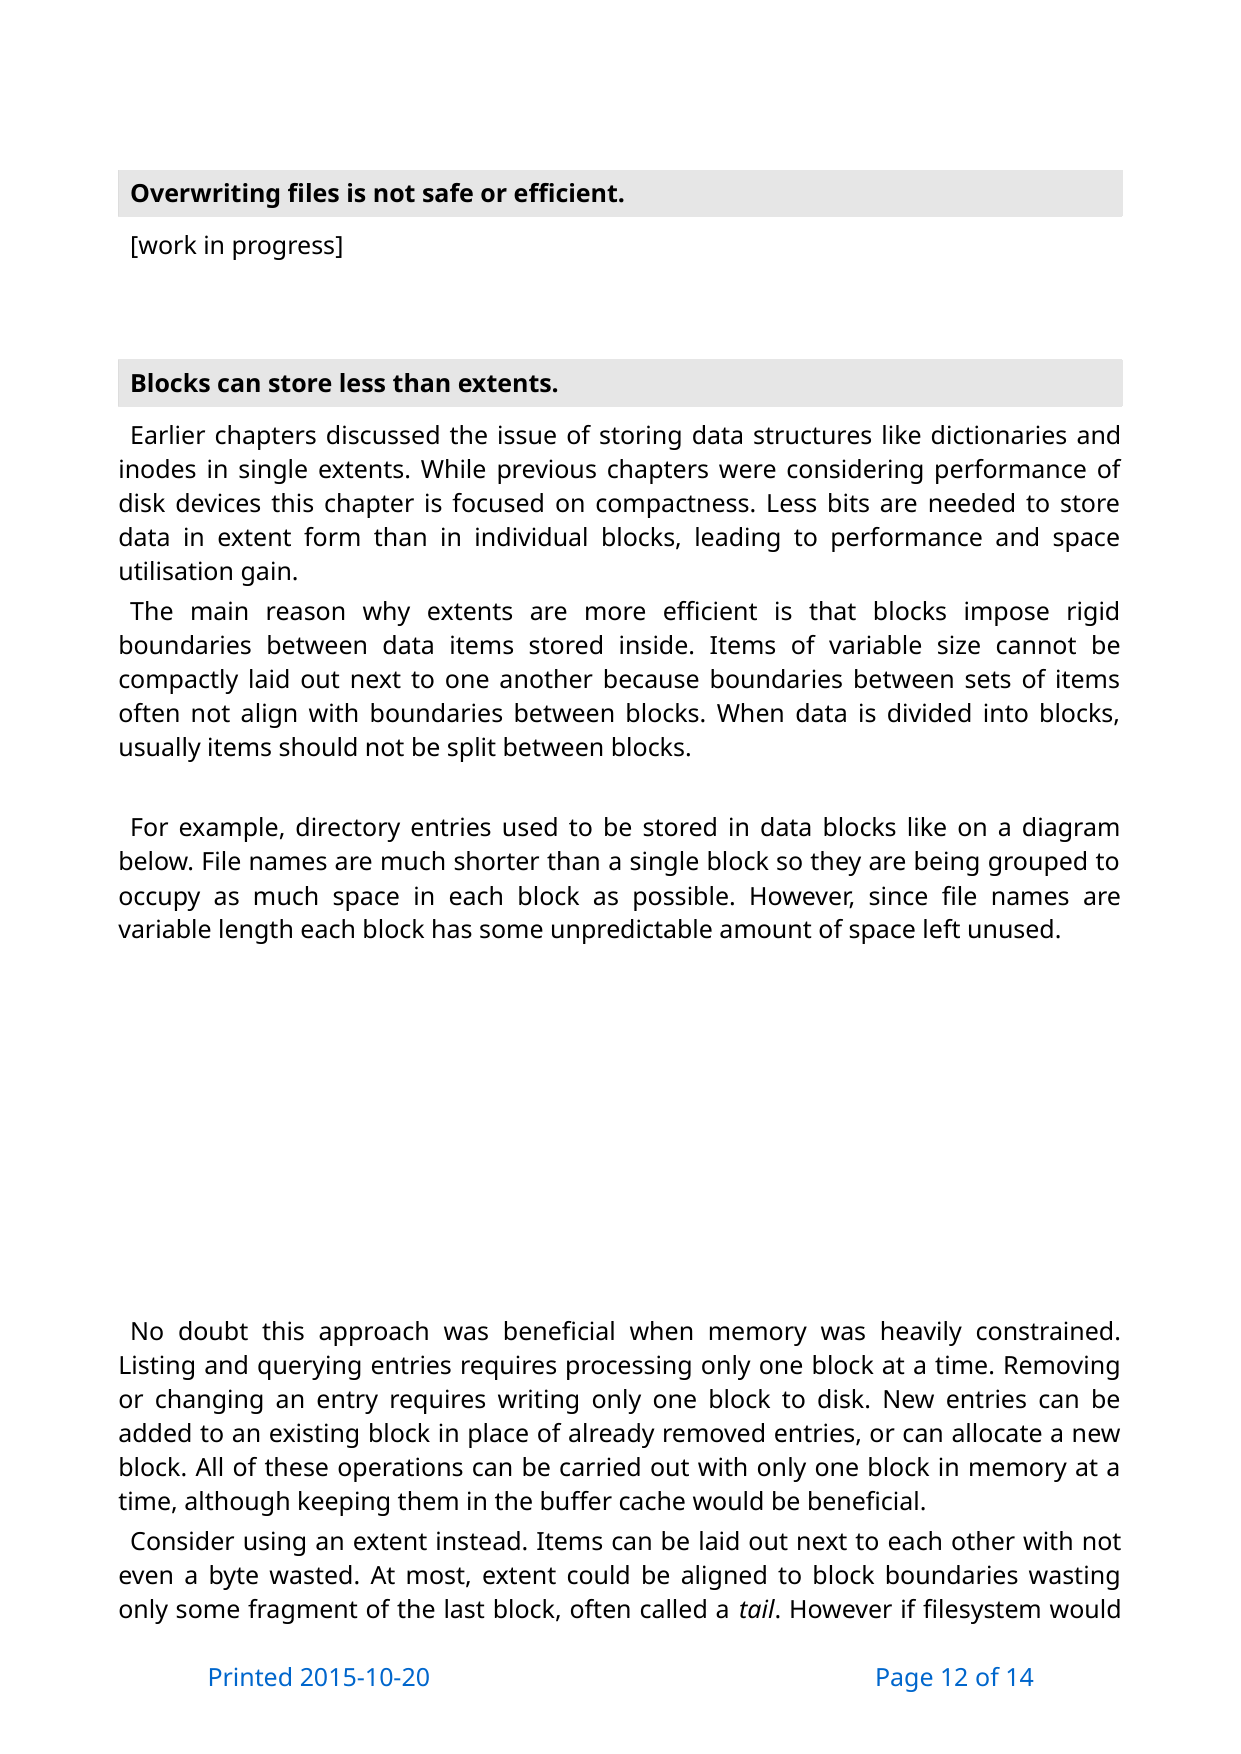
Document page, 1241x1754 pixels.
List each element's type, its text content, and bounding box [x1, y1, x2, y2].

subtitle Overwriting files is not safe or efficient. [119, 171, 1122, 216]
text For example, directory entries used to be stored in data blocks like on a diagram below. File names are much shorter than a single block so they are being grouped to occupy as much space in each block as possible. However, since file names are variable length each block has some unpredictable amount of space left unused. [118, 810, 1122, 946]
subtitle Blocks can store less than extents. [119, 361, 1122, 406]
text Earlier chapters discussed the issue of storing data structures like dictionaries and inodes in single extents. While previous chapters were considering performance of disk devices this chapter is focused on compactness. Less bits are needed to store data in extent form than in individual blocks, leading to performance and space utilisation gain. [118, 417, 1122, 588]
text Consider using an extent instead. Items can be laid out next to each other with not even a byte wasted. At most, extent could be aligned to block boundaries wasting only some fragment of the last block, often called a tail. However if filesystem would [118, 1524, 1122, 1626]
text No doubt this approach was beneficial when memory was heavily constrained. Listing and querying entries requires processing only one block at a time. Removing or changing an entry requires writing only one block to disk. New entries can be added to an existing block in place of already removed entries, or can allocate a new block. All of these operations can be carried out with only one block in memory at a time, although keeping them in the buffer cache would be beneficial. [118, 1313, 1122, 1518]
text The main reason why extents are more efficient is that blocks impose rigid boundaries between data items stored inside. Items of variable size cannot be compactly laid out next to one another because boundaries between sets of items often not align with boundaries between blocks. When data is divided into blocks, usually items should not be split between blocks. [118, 594, 1122, 764]
text [work in progress] [118, 228, 1122, 262]
